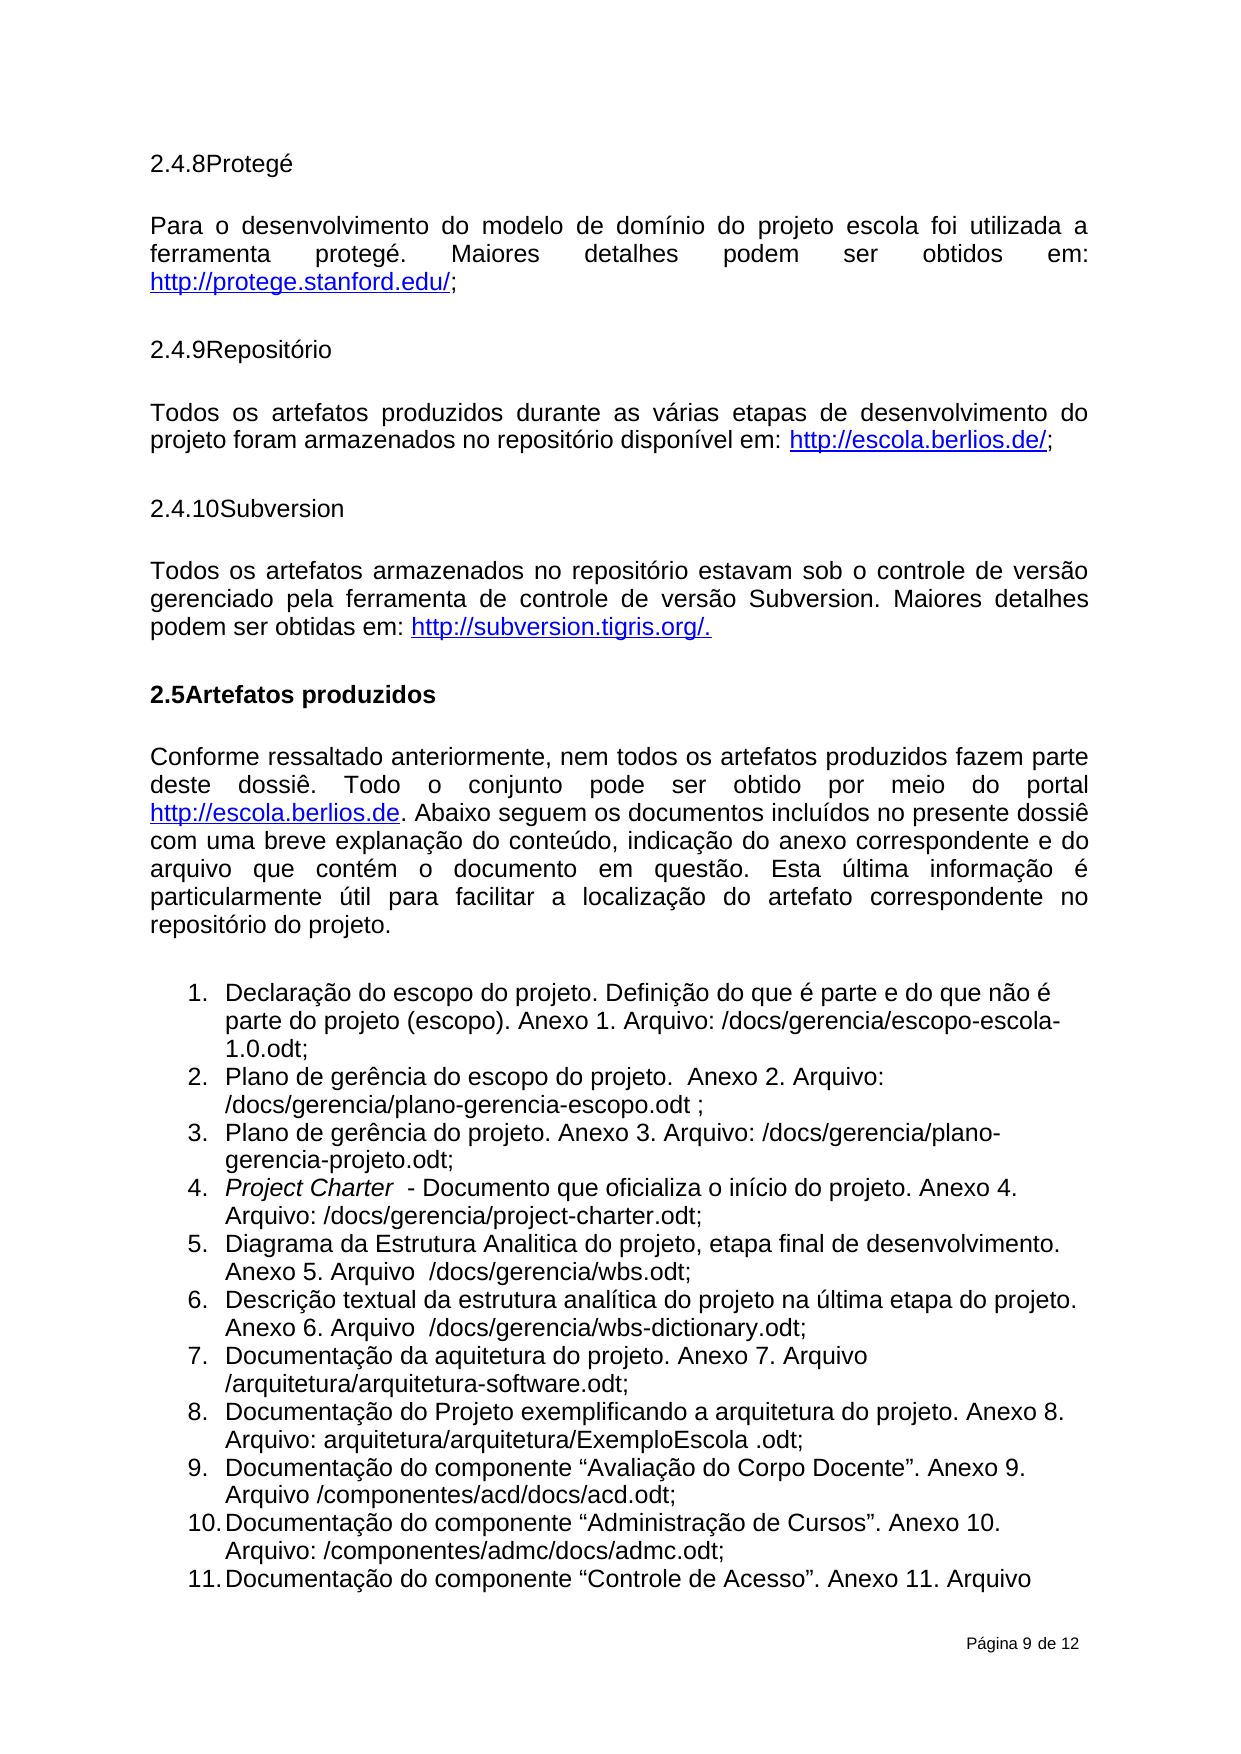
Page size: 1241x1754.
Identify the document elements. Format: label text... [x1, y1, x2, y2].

subtitle Artefatos produzidos [150, 681, 1090, 709]
list Documentação do Projeto exemplificando a arquitetura do projeto. Anexo 8. Arquivo: arquitetura/arquitetura/ExemploEscola .odt; [187, 1397, 1090, 1453]
list Documentação do componente “Controle de Acesso”. Anexo 11. Arquivo [187, 1565, 1090, 1593]
subtitle Protegé [150, 150, 1090, 178]
text Todos os artefatos armazenados no repositório estavam sob o controle de versão gerenciado pela ferramenta de controle de versão Subversion. Maiores detalhes podem ser obtidas em: http://subversion.tigris.org/. [150, 557, 1090, 640]
subtitle Subversion [150, 494, 1090, 522]
list Diagrama da Estrutura Analitica do projeto, etapa final de desenvolvimento. Anexo 5. Arquivo /docs/gerencia/wbs.odt; [187, 1230, 1090, 1286]
text Todos os artefatos produzidos durante as várias etapas de desenvolvimento do projeto foram armazenados no repositório disponível em: http://escola.berlios.de/; [150, 398, 1090, 454]
list Plano de gerência do projeto. Anexo 3. Arquivo: /docs/gerencia/plano-gerencia-projeto.odt; [187, 1118, 1090, 1174]
text Para o desenvolvimento do modelo de domínio do projeto escola foi utilizada a ferramenta protegé. Maiores detalhes podem ser obtidos em: http://protege.stanford.edu/; [150, 212, 1090, 296]
list Declaração do escopo do projeto. Definição do que é parte e do que não é parte do projeto (escopo). Anexo 1. Arquivo: /docs/gerencia/escopo-escola-1.0.odt; [187, 979, 1090, 1062]
list Plano de gerência do escopo do projeto. Anexo 2. Arquivo: /docs/gerencia/plano-gerencia-escopo.odt ; [187, 1062, 1090, 1118]
text Conforme ressaltado anteriormente, nem todos os artefatos produzidos fazem parte deste dossiê. Todo o conjunto pode ser obtido por meio do portal http://escola.berlios.de. Abaixo seguem os documentos incluídos no presente dossiê com uma breve explanação do conteúdo, indicação do anexo correspondente e do arquivo que contém o documento em questão. Esta última informação é particularmente útil para facilitar a localização do artefato correspondente no repositório do projeto. [150, 743, 1090, 938]
subtitle Repositório [150, 336, 1090, 364]
list Documentação do componente “Avaliação do Corpo Docente”. Anexo 9. Arquivo /componentes/acd/docs/acd.odt; [187, 1453, 1090, 1509]
list Descrição textual da estrutura analítica do projeto na última etapa do projeto. Anexo 6. Arquivo /docs/gerencia/wbs-dictionary.odt; [187, 1286, 1090, 1342]
list Project Charter - Documento que oficializa o início do projeto. Anexo 4. Arquivo: /docs/gerencia/project-charter.odt; [187, 1174, 1090, 1230]
list Documentação do componente “Administração de Cursos”. Anexo 10. Arquivo: /componentes/admc/docs/admc.odt; [187, 1509, 1090, 1565]
list Documentação da aquitetura do projeto. Anexo 7. Arquivo /arquitetura/arquitetura-software.odt; [187, 1342, 1090, 1397]
